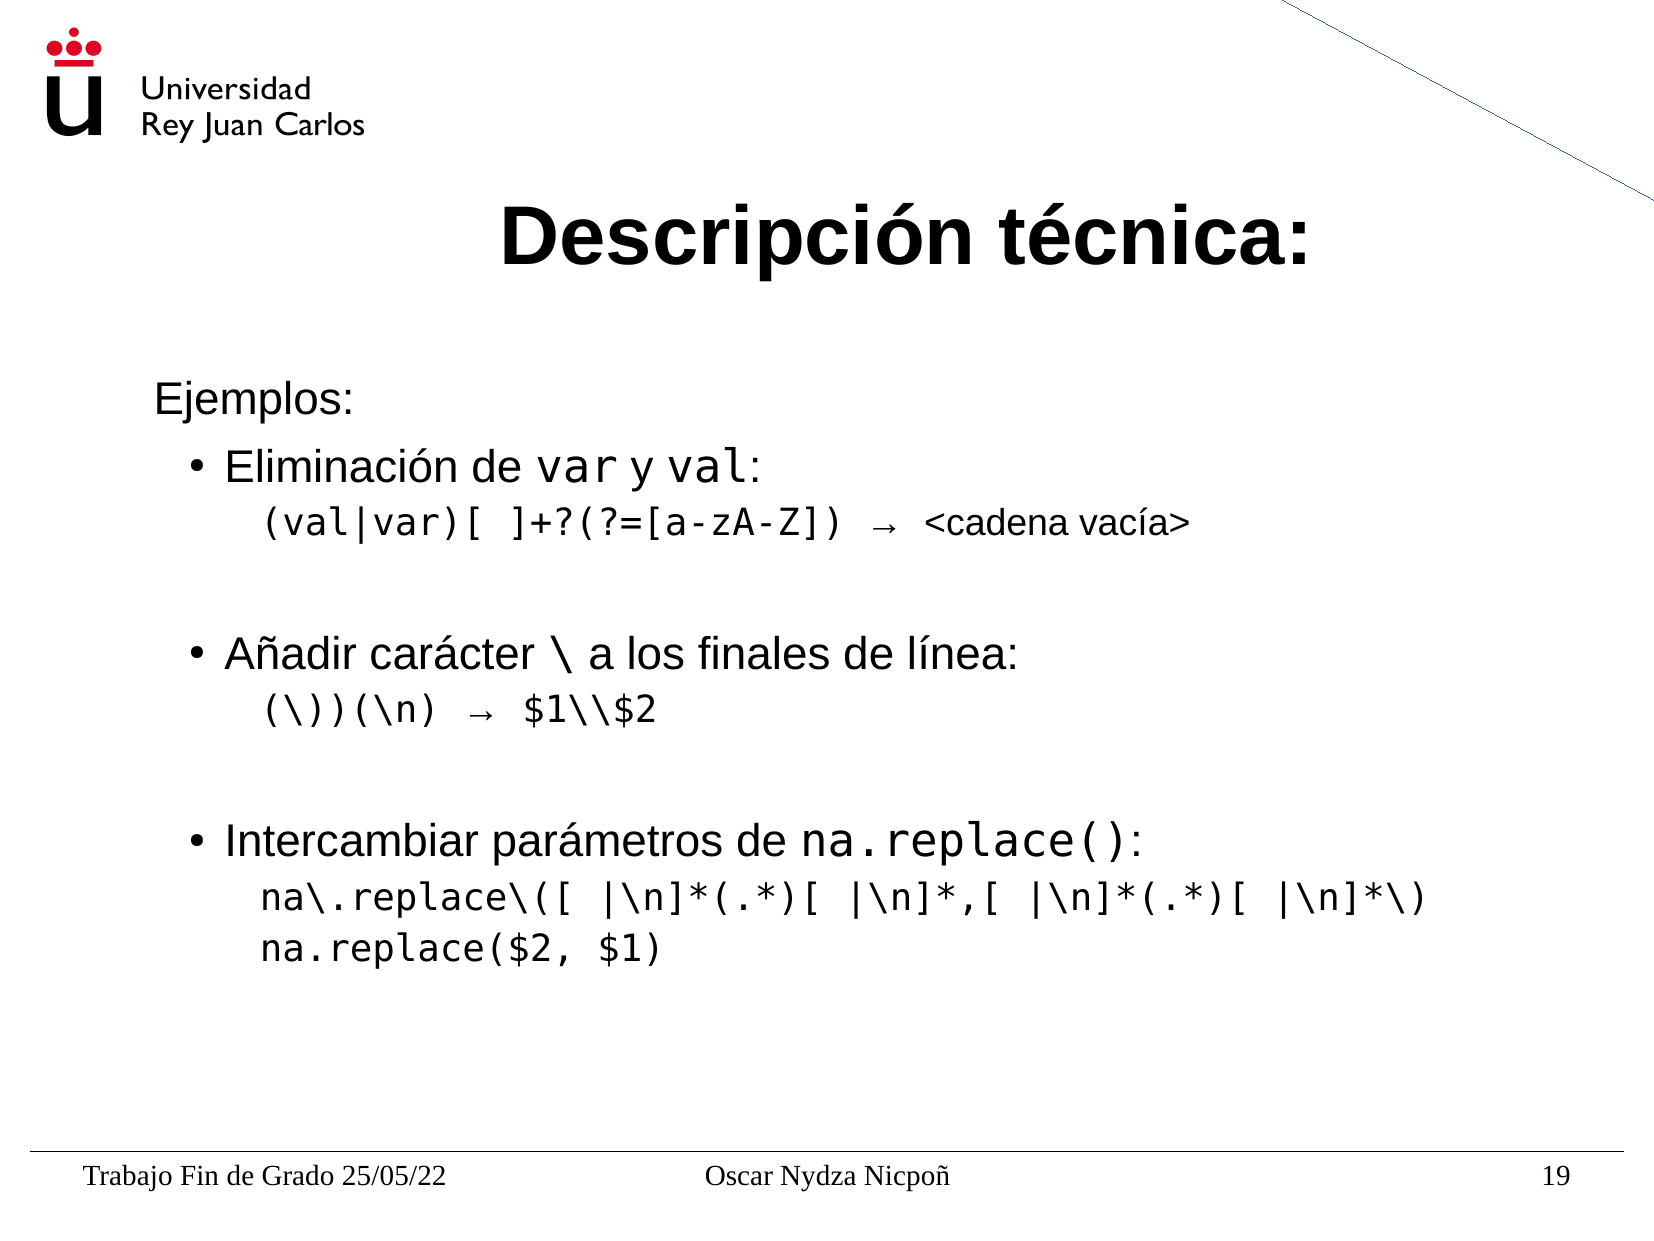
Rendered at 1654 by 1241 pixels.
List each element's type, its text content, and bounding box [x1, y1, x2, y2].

picture [42, 0, 367, 172]
list Ejemplos: Eliminación de var y val: (val|var)[ ]+?(?=[a-zA-Z]) → <cadena vacía> Añadir carácter \ a los finales de línea: (\))(\n) → $1\\$2 Intercambiar parámetros de na.replace(): na\.replace\([ |\n]*(.*)[ |\n]*,[ |\n]*(.*)[ |\n]*\) na.replace($2, $1) [82, 372, 1571, 1093]
title Descripción técnica: [312, 132, 1501, 340]
